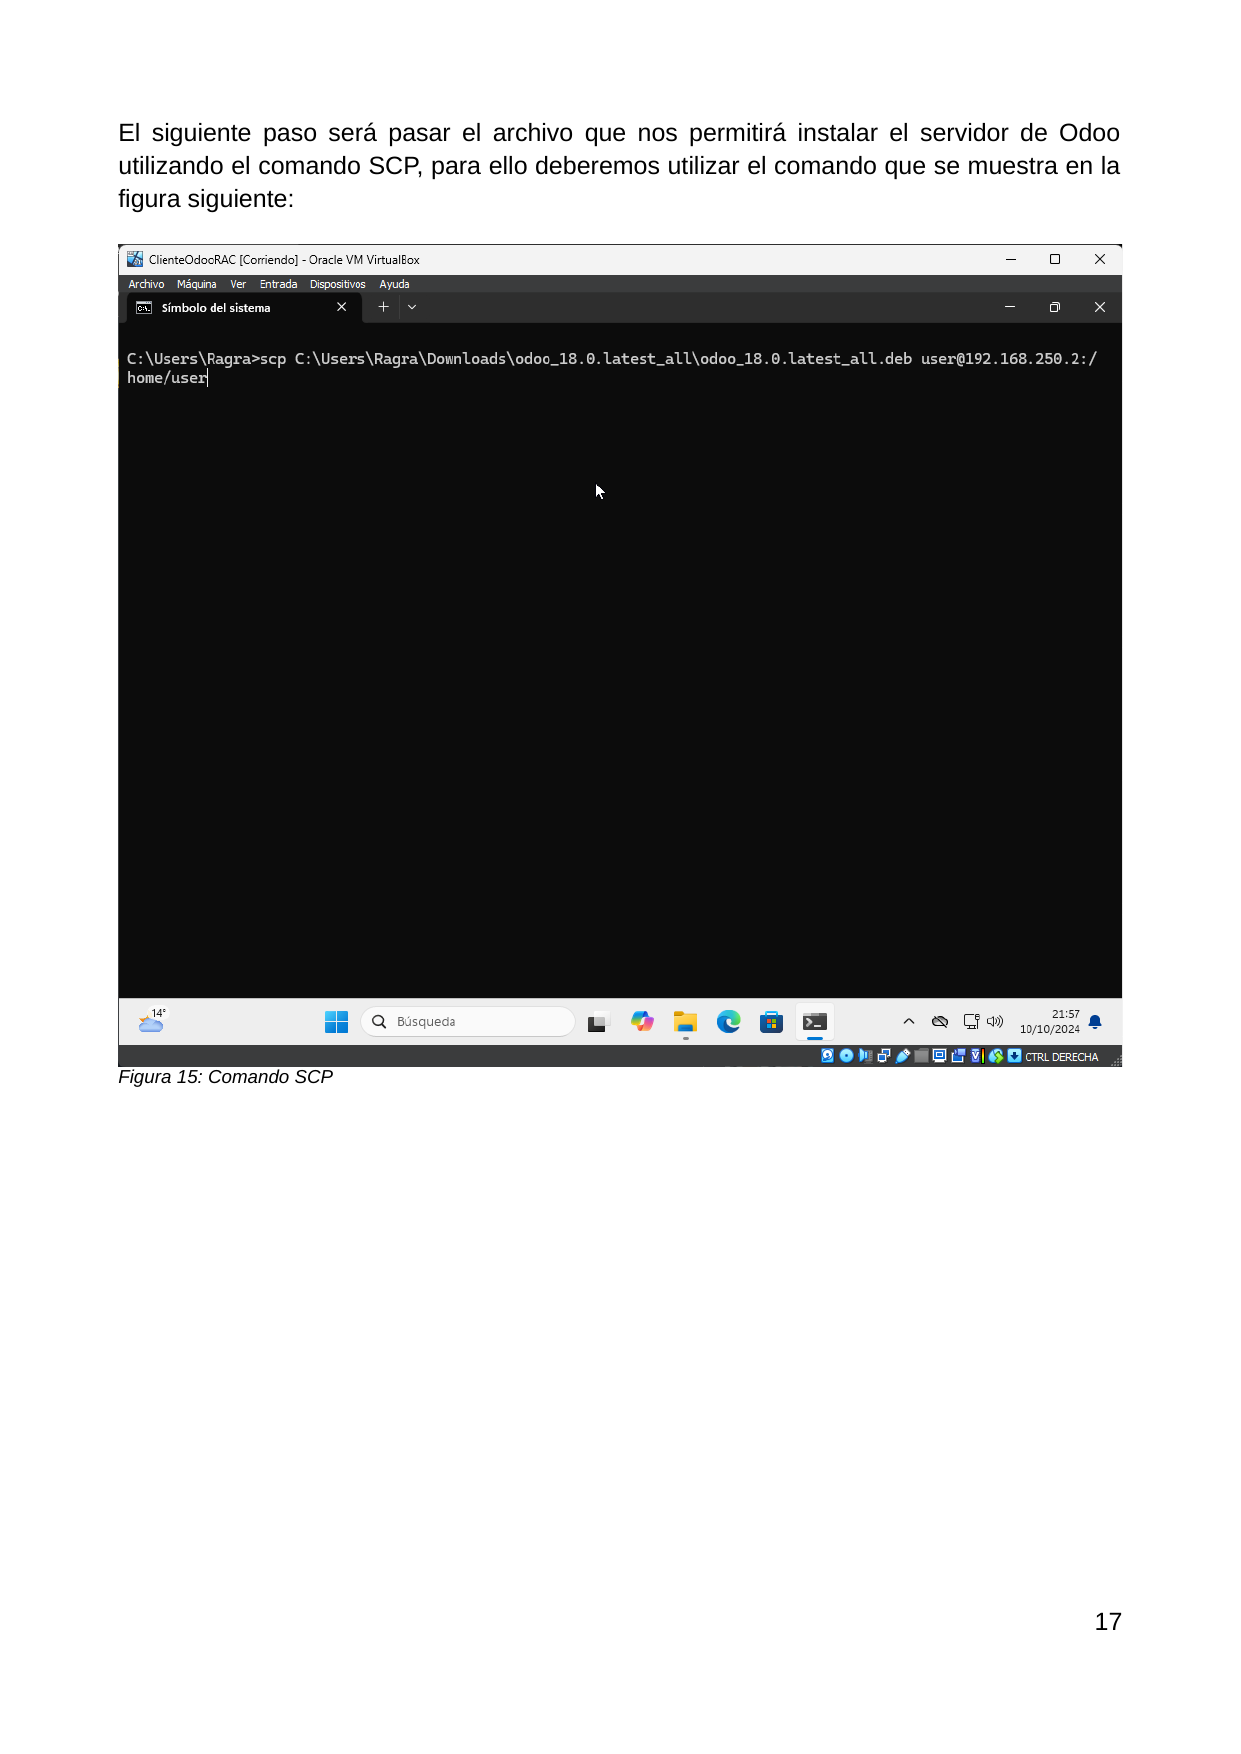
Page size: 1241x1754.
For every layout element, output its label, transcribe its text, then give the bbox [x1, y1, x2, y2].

text El siguiente paso será pasar el archivo que nos permitirá instalar el servidor de Odoo utilizando el comando SCP, para ello deberemos utilizar el comando que se muestra en la figura siguiente: [118, 118, 1122, 213]
text Figura 15: Comando SCP [118, 1067, 1122, 1088]
picture [118, 244, 1123, 1067]
